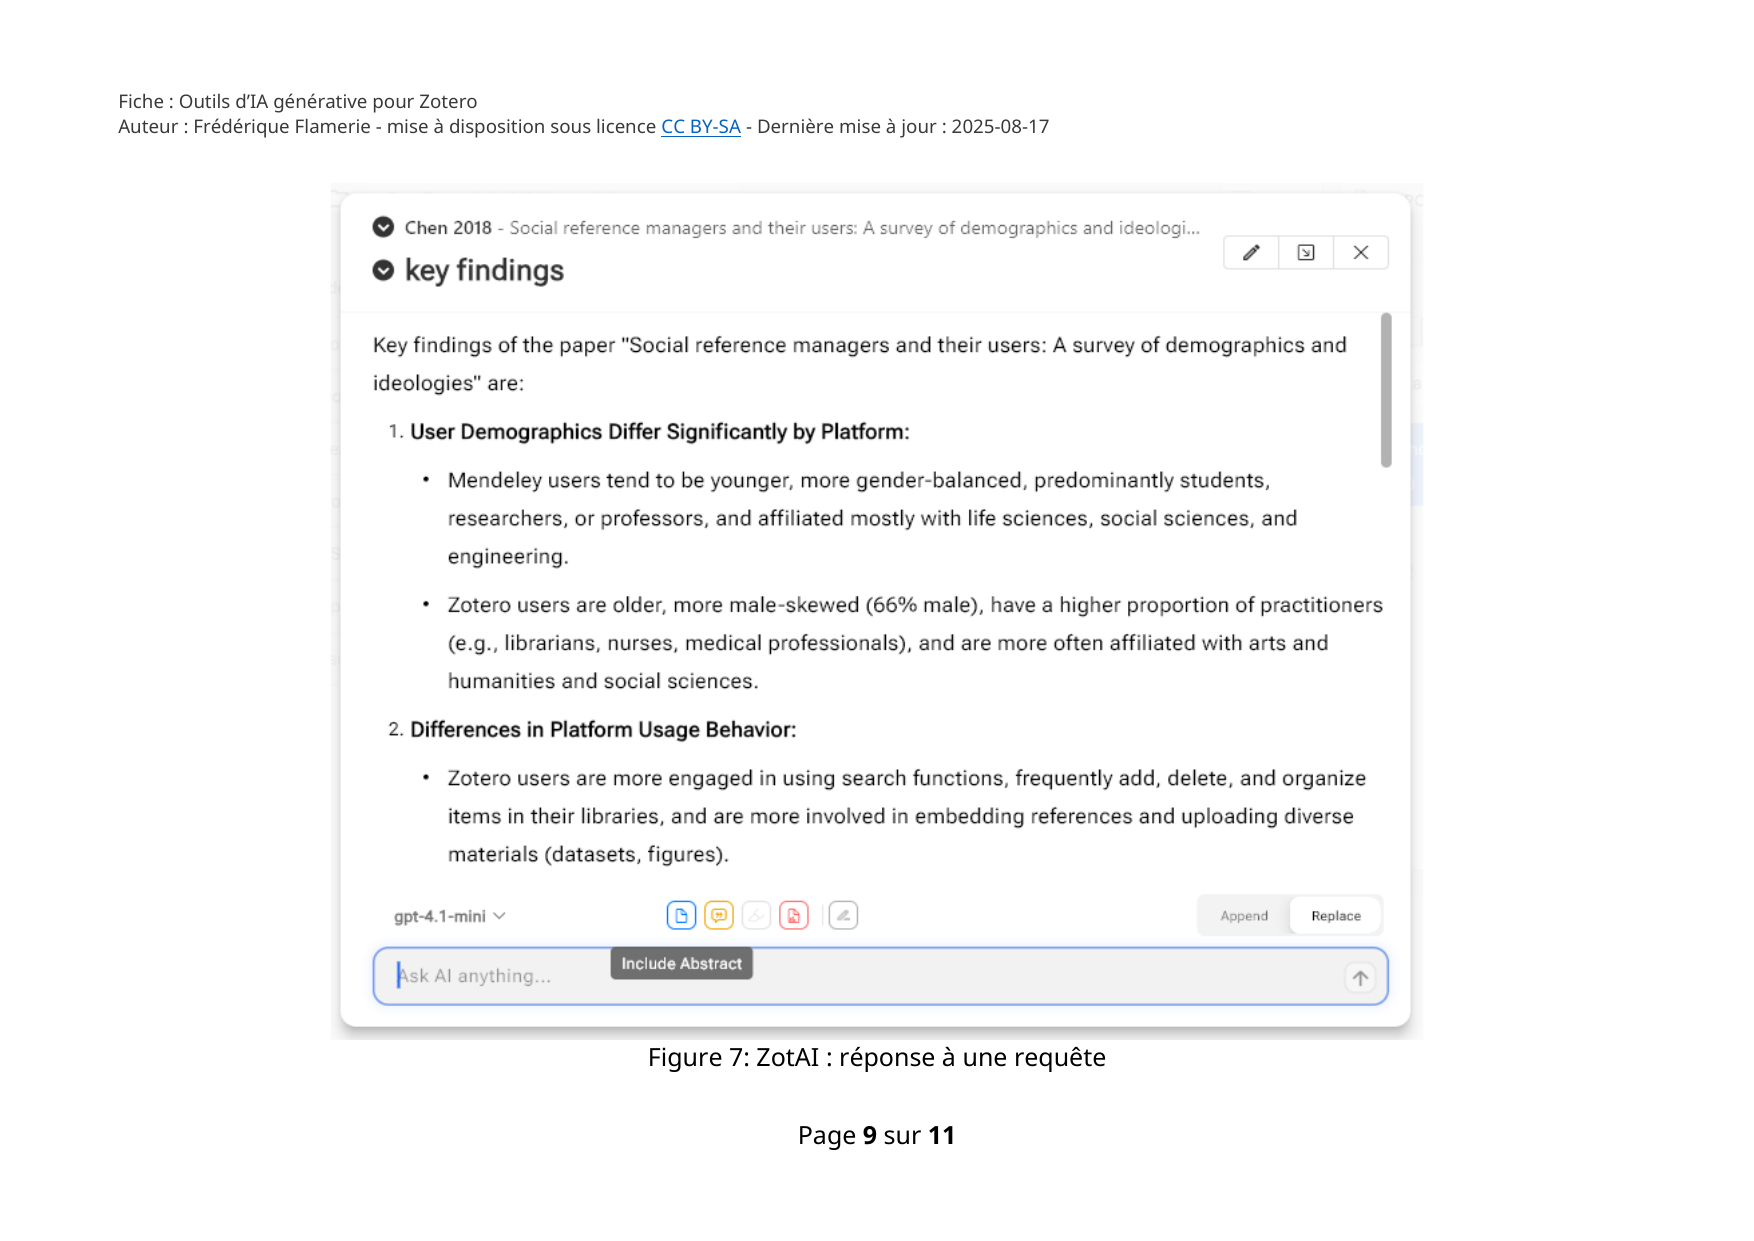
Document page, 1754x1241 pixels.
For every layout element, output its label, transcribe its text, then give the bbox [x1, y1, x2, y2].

picture [330, 183, 1424, 1040]
text Figure 7: ZotAI : réponse à une requête [118, 168, 1636, 1074]
